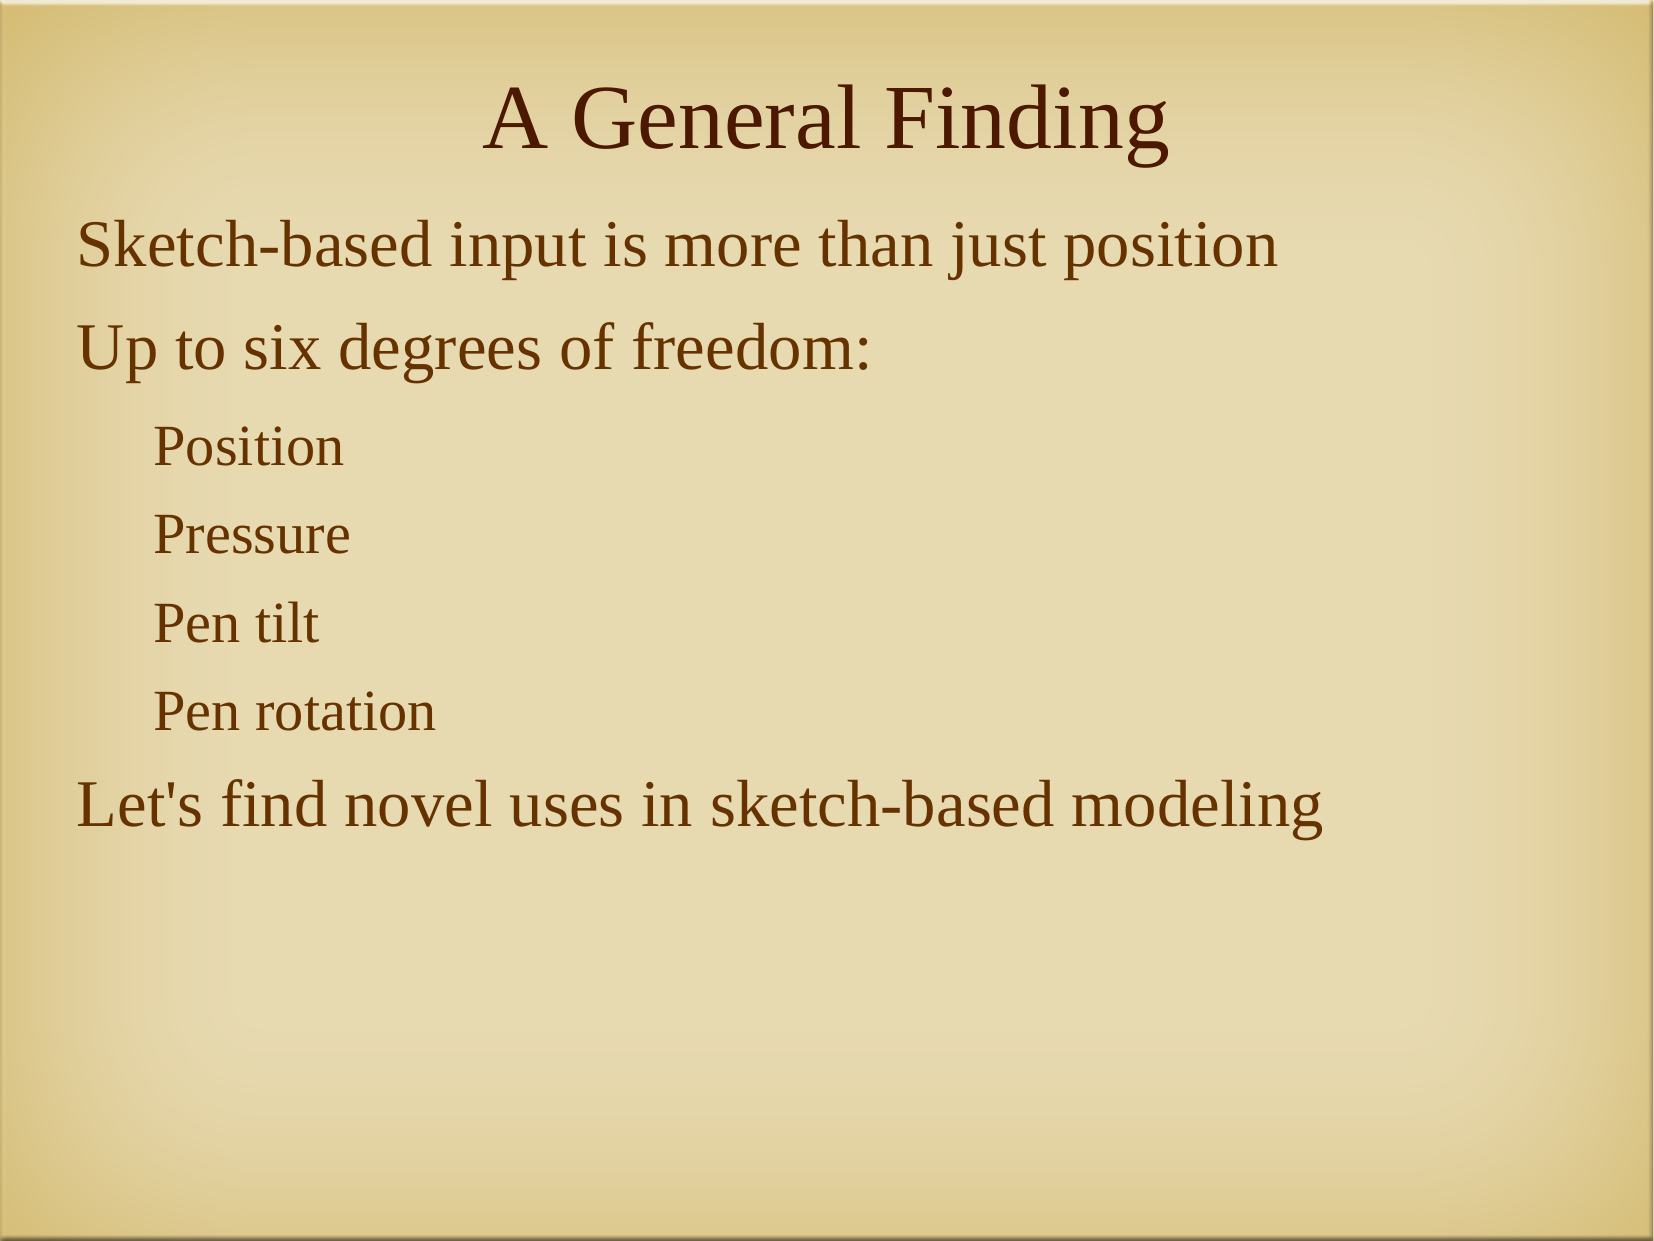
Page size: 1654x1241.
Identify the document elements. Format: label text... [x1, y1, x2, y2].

picture [0, 0, 1654, 1241]
list Sketch-based input is more than just position Up to six degrees of freedom: Position Pressure Pen tilt Pen rotation Let's find novel uses in sketch-based modeling [59, 206, 1595, 1182]
title A General Finding [59, 58, 1595, 178]
